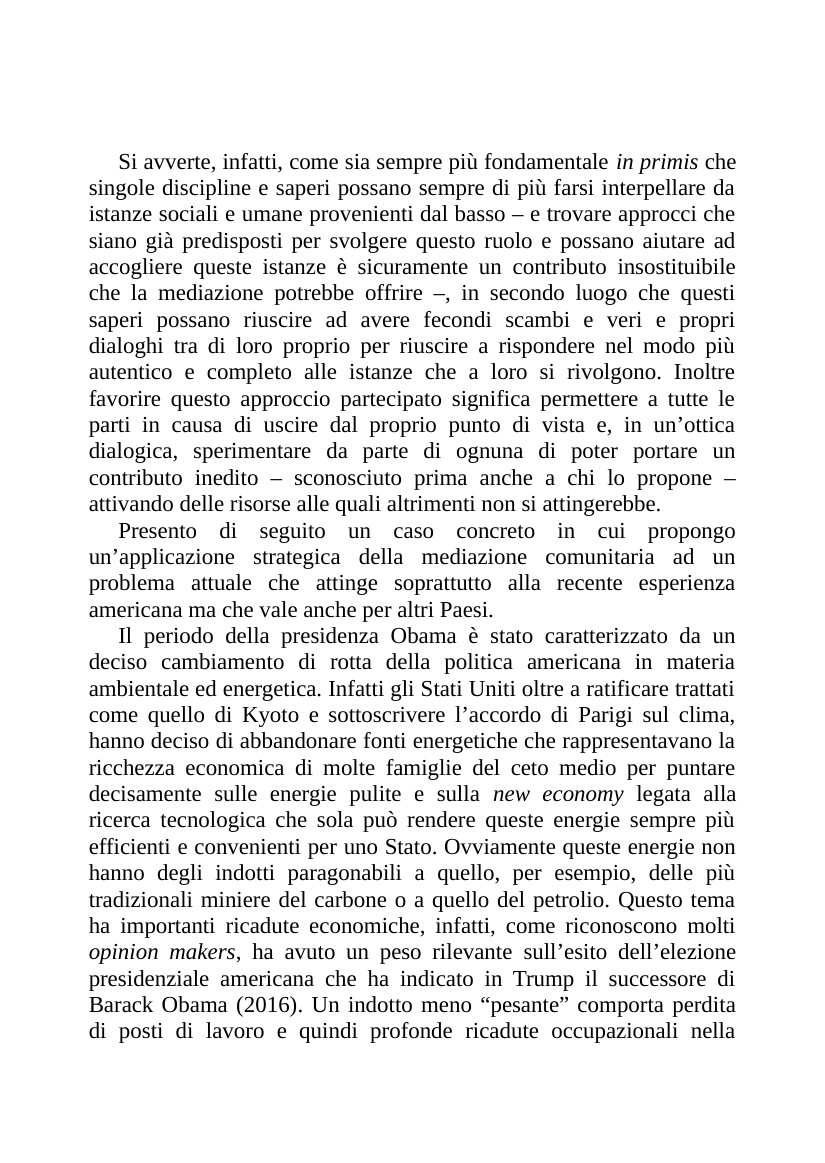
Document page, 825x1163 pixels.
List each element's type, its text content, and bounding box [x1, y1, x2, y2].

text Si avverte, infatti, come sia sempre più fondamentale in primis che singole discipline e saperi possano sempre di più farsi interpellare da istanze sociali e umane provenienti dal basso – e trovare approcci che siano già predisposti per svolgere questo ruolo e possano aiutare ad accogliere queste istanze è sicuramente un contributo insostituibile che la mediazione potrebbe offrire –, in secondo luogo che questi saperi possano riuscire ad avere fecondi scambi e veri e propri dialoghi tra di loro proprio per riuscire a rispondere nel modo più autentico e completo alle istanze che a loro si rivolgono. Inoltre favorire questo approccio partecipato significa permettere a tutte le parti in causa di uscire dal proprio punto di vista e, in un’ottica dialogica, sperimentare da parte di ognuna di poter portare un contributo inedito – sconosciuto prima anche a chi lo propone – attivando delle risorse alle quali altrimenti non si attingerebbe. [88, 148, 736, 517]
text Presento di seguito un caso concreto in cui propongo un’applicazione strategica della mediazione comunitaria ad un problema attuale che attinge soprattutto alla recente esperienza americana ma che vale anche per altri Paesi. [88, 517, 736, 622]
text Il periodo della presidenza Obama è stato caratterizzato da un deciso cambiamento di rotta della politica americana in materia ambientale ed energetica. Infatti gli Stati Uniti oltre a ratificare trattati come quello di Kyoto e sottoscrivere l’accordo di Parigi sul clima, hanno deciso di abbandonare fonti energetiche che rappresentavano la ricchezza economica di molte famiglie del ceto medio per puntare decisamente sulle energie pulite e sulla new economy legata alla ricerca tecnologica che sola può rendere queste energie sempre più efficienti e convenienti per uno Stato. Ovviamente queste energie non hanno degli indotti paragonabili a quello, per esempio, delle più tradizionali miniere del carbone o a quello del petrolio. Questo tema ha importanti ricadute economiche, infatti, come riconoscono molti opinion makers, ha avuto un peso rilevante sull’esito dell’elezione presidenziale americana che ha indicato in Trump il successore di Barack Obama (2016). Un indotto meno “pesante” comporta perdita di posti di lavoro e quindi profonde ricadute occupazionali nella [88, 622, 736, 1044]
